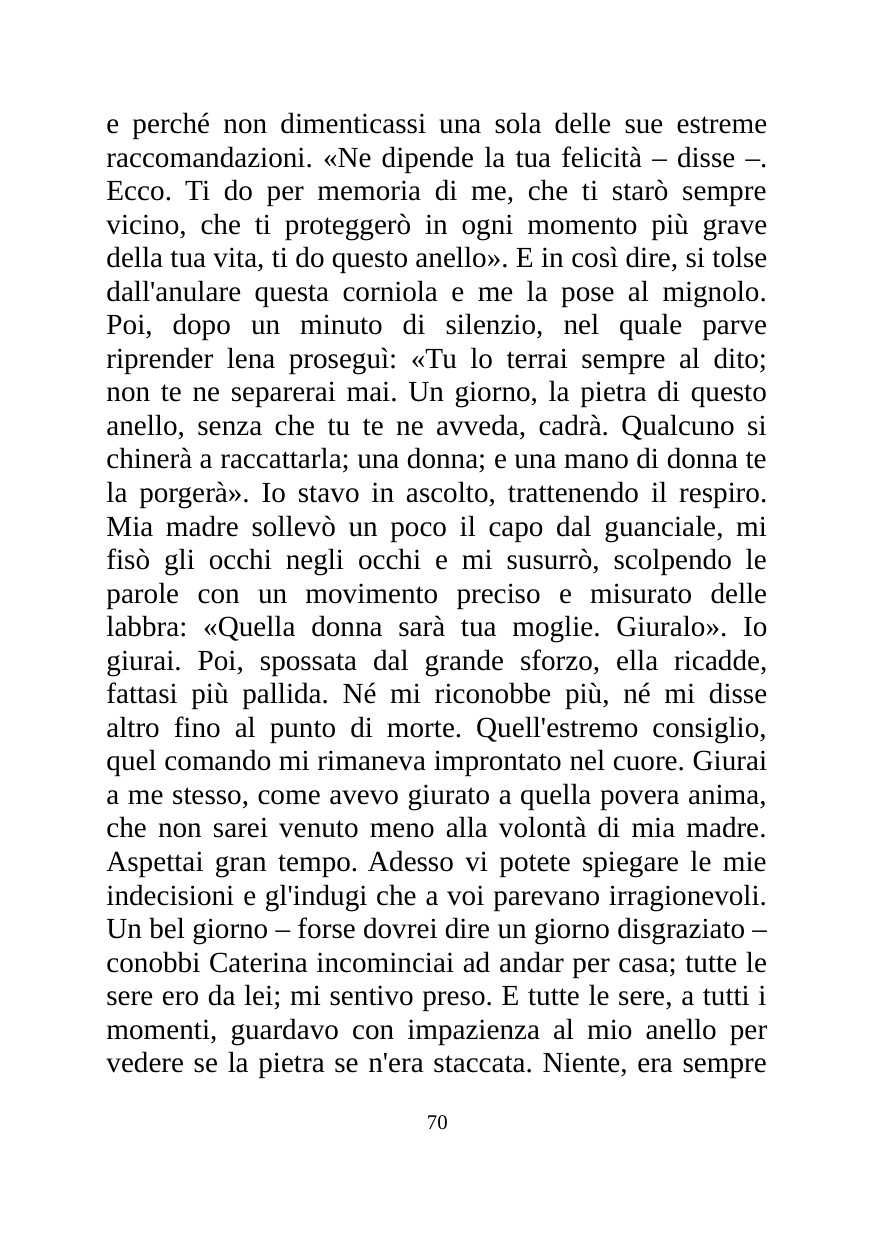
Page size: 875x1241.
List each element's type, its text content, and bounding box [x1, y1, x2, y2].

text e perché non dimenticassi una sola delle sue estreme raccomandazioni. «Ne dipende la tua felicità – disse –. Ecco. Ti do per memoria di me, che ti starò sempre vicino, che ti proteggerò in ogni momento più grave della tua vita, ti do questo anello». E in così dire, si tolse dall'anulare questa corniola e me la pose al mignolo. Poi, dopo un minuto di silenzio, nel quale parve riprender lena proseguì: «Tu lo terrai sempre al dito; non te ne separerai mai. Un giorno, la pietra di questo anello, senza che tu te ne avveda, cadrà. Qualcuno si chinerà a raccattarla; una donna; e una mano di donna te la porgerà». Io stavo in ascolto, trattenendo il respiro. Mia madre sollevò un poco il capo dal guanciale, mi fisò gli occhi negli occhi e mi susurrò, scolpendo le parole con un movimento preciso e misurato delle labbra: «Quella donna sarà tua moglie. Giuralo». Io giurai. Poi, spossata dal grande sforzo, ella ricadde, fattasi più pallida. Né mi riconobbe più, né mi disse altro fino al punto di morte. Quell'estremo consiglio, quel comando mi rimaneva improntato nel cuore. Giurai a me stesso, come avevo giurato a quella povera anima, che non sarei venuto meno alla volontà di mia madre. Aspettai gran tempo. Adesso vi potete spiegare le mie indecisioni e gl'indugi che a voi parevano irragionevoli. Un bel giorno – forse dovrei dire un giorno disgraziato – conobbi Caterina incominciai ad andar per casa; tutte le sere ero da lei; mi sentivo preso. E tutte le sere, a tutti i momenti, guardavo con impazienza al mio anello per vedere se la pietra se n'era staccata. Niente, era sempre [106, 106, 768, 1079]
